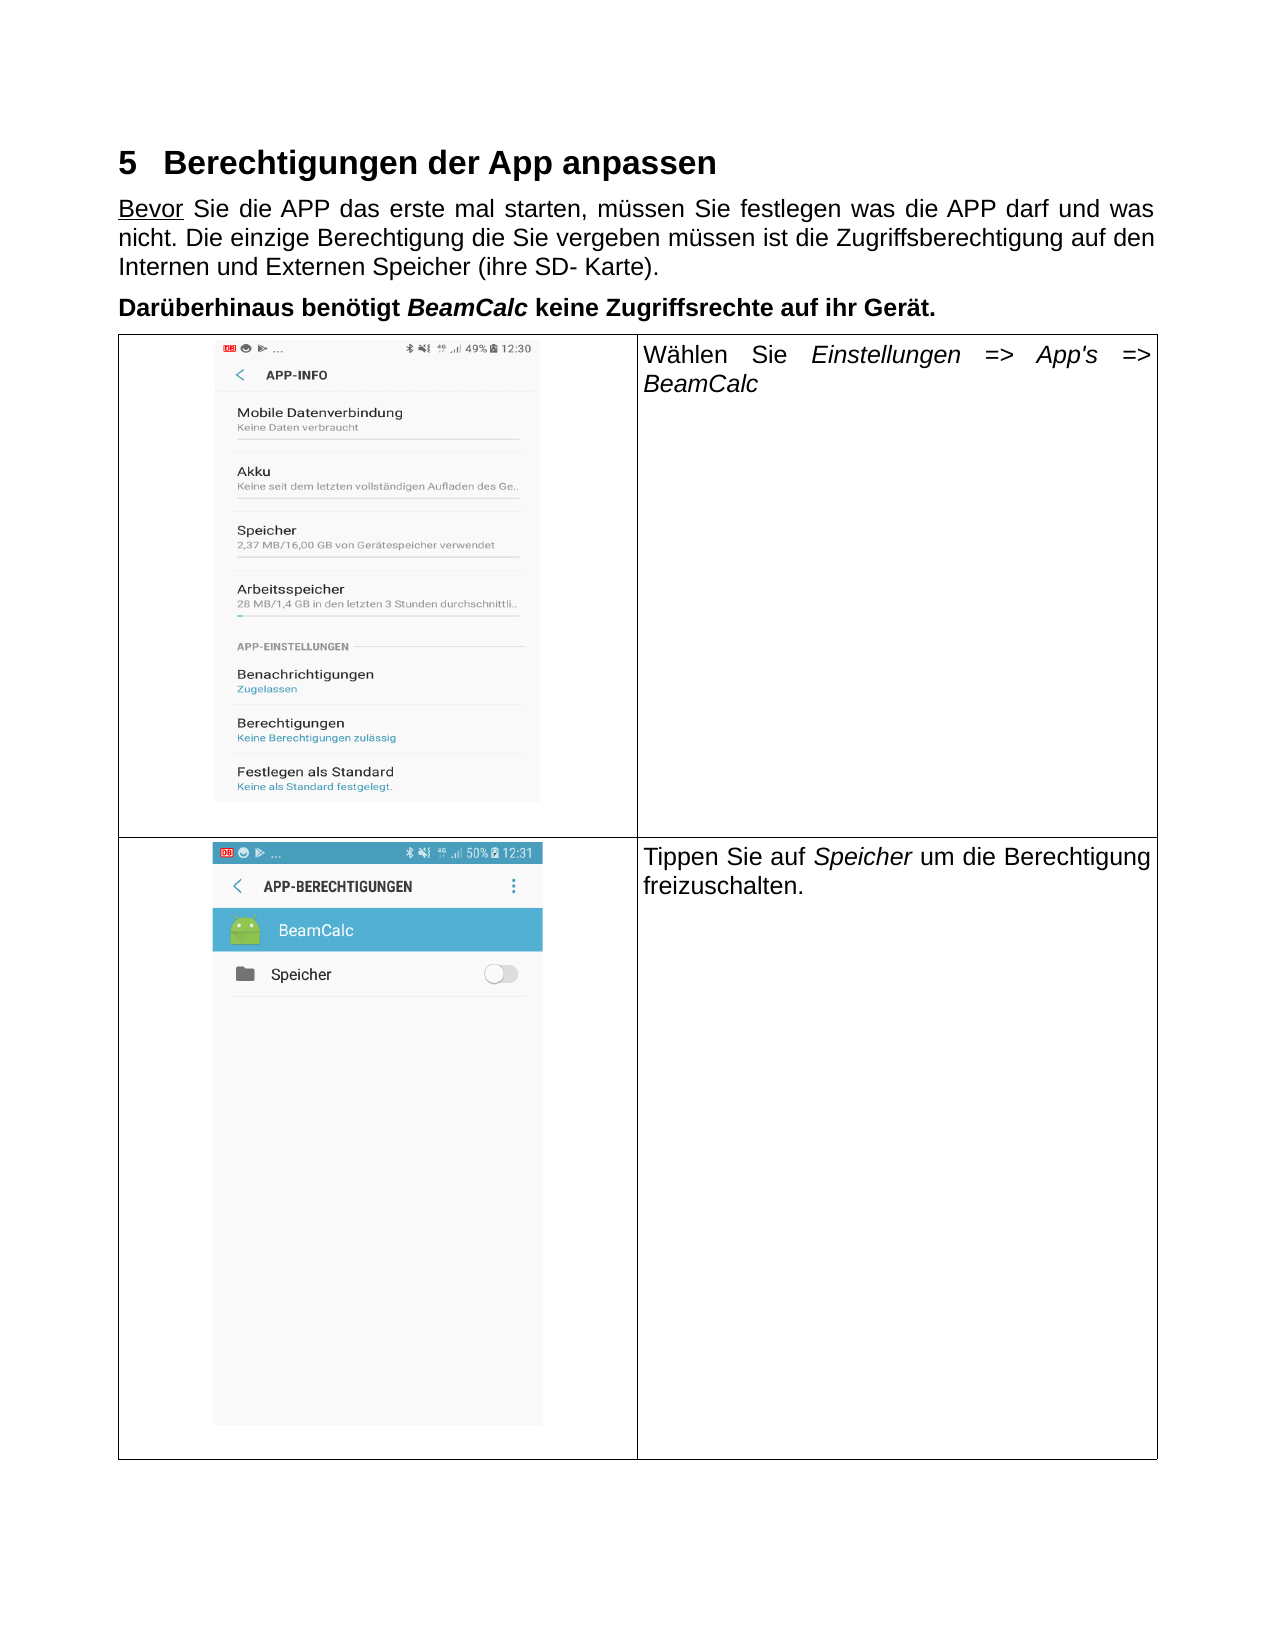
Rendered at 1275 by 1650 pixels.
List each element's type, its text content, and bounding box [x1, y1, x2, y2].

subtitle Berechtigungen der App anpassen [118, 143, 1157, 182]
picture [215, 340, 541, 802]
table_cell Tippen Sie auf Speicher um die Berechtigung freizuschalten. [638, 838, 1157, 1459]
text Darüberhinaus benötigt BeamCalc keine Zugriffsrechte auf ihr Gerät. [118, 293, 1157, 322]
table_cell [119, 843, 637, 1459]
table_header [119, 335, 637, 837]
table_cell [119, 838, 637, 842]
picture [212, 842, 543, 1425]
text Bevor Sie die APP das erste mal starten, müssen Sie festlegen was die APP darf und was nicht. Die einzige Berechtigung die Sie vergeben müssen ist die Zugriffsberechtigung auf den Internen und Externen Speicher (ihre SD- Karte). [118, 194, 1157, 281]
table_header Wählen Sie Einstellungen => App's => BeamCalc [638, 335, 1157, 837]
